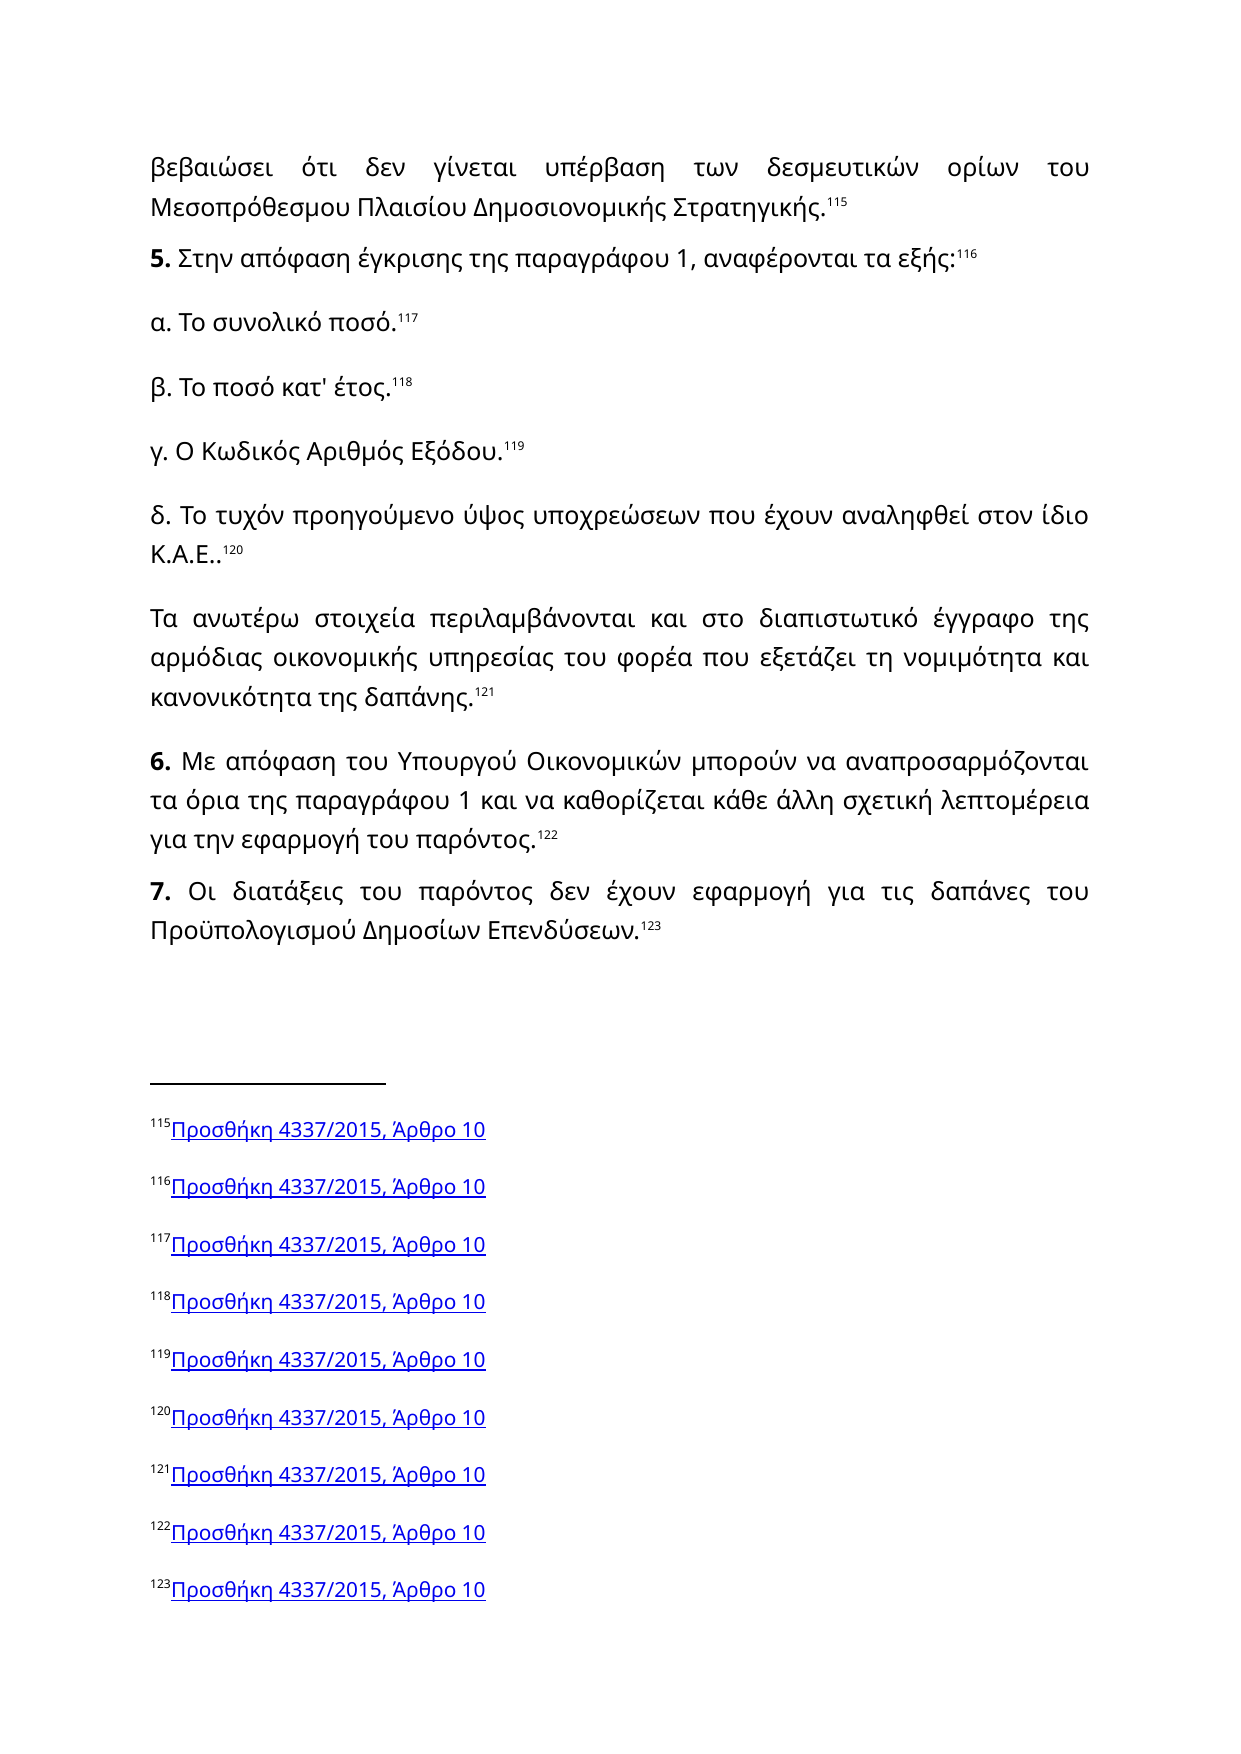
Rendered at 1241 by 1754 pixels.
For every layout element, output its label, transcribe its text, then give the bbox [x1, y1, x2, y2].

text Προσθήκη 4337/2015, Άρθρο 10 [150, 1287, 1090, 1316]
text β. Το ποσό κατ' έτος. [150, 369, 1090, 403]
text Προσθήκη 4337/2015, Άρθρο 10 [150, 1172, 1090, 1201]
text Τα ανωτέρω στοιχεία περιλαμβάνονται και στο διαπιστωτικό έγγραφο της αρμόδιας οικονομικής υπηρεσίας του φορέα που εξετάζει τη νομιμότητα και κανονικότητα της δαπάνης. [150, 601, 1090, 713]
text α. Το συνολικό ποσό. [150, 305, 1090, 339]
text 7. Οι διατάξεις του παρόντος δεν έχουν εφαρμογή για τις δαπάνες του Προϋπολογισμού Δημοσίων Επενδύσεων. [150, 873, 1090, 947]
text βεβαιώσει ότι δεν γίνεται υπέρβαση των δεσμευτικών ορίων του Μεσοπρόθεσμου Πλαισίου Δημοσιονομικής Στρατηγικής. [150, 150, 1090, 223]
text Προσθήκη 4337/2015, Άρθρο 10 [150, 1460, 1090, 1489]
text 6. Με απόφαση του Υπουργού Οικονομικών μπορούν να αναπροσαρμόζονται τα όρια της παραγράφου 1 και να καθορίζεται κάθε άλλη σχετική λεπτομέρεια για την εφαρμογή του παρόντος. [150, 743, 1090, 856]
text γ. Ο Κωδικός Αριθμός Εξόδου. [150, 433, 1090, 467]
text Προσθήκη 4337/2015, Άρθρο 10 [150, 1518, 1090, 1546]
text Προσθήκη 4337/2015, Άρθρο 10 [150, 1230, 1090, 1258]
text 5. Στην απόφαση έγκρισης της παραγράφου 1, αναφέρονται τα εξής: [150, 241, 1090, 275]
text Προσθήκη 4337/2015, Άρθρο 10 [150, 1403, 1090, 1431]
text δ. Το τυχόν προηγούμενο ύψος υποχρεώσεων που έχουν αναληφθεί στον ίδιο Κ.Α.Ε.. [150, 497, 1090, 571]
text Προσθήκη 4337/2015, Άρθρο 10 [150, 1345, 1090, 1373]
text Προσθήκη 4337/2015, Άρθρο 10 [150, 1576, 1090, 1604]
text Προσθήκη 4337/2015, Άρθρο 10 [150, 1115, 1090, 1143]
